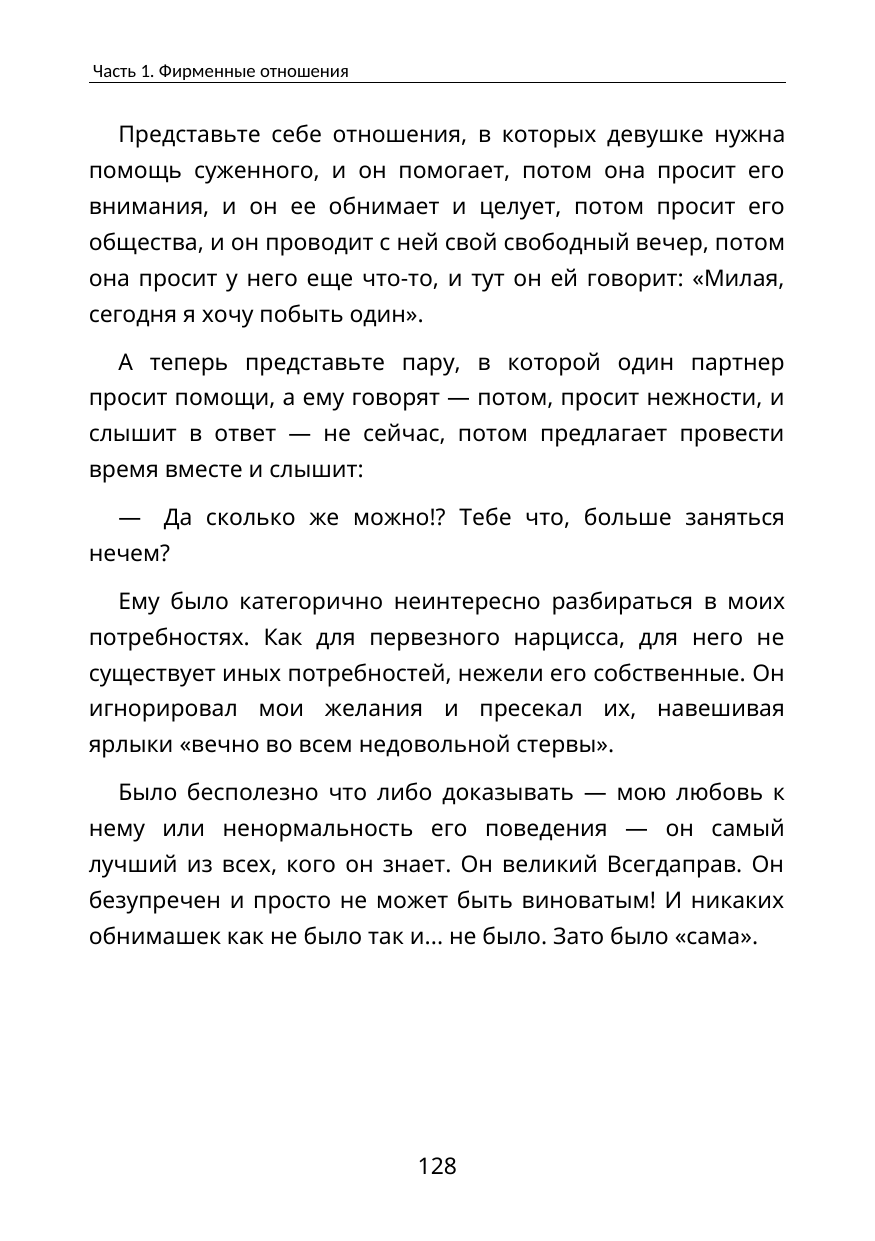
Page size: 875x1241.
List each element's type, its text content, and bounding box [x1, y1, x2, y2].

text А теперь представьте пару, в которой один партнер просит помощи, а ему говорят — потом, просит нежности, и слышит в ответ — не сейчас, потом предлагает провести время вместе и слышит: [88, 345, 786, 484]
text Было бесполезно что либо доказывать — мою любовь к нему или ненормальность его поведения — он самый лучший из всех, кого он знает. Он великий Всегдаправ. Он безупречен и просто не может быть виноватым! И никаких обнимашек как не было так и... не было. Зато было «сама». [88, 776, 786, 951]
list Да сколько же можно!? Тебе что, больше заняться нечем? [88, 501, 786, 568]
text Ему было категорично неинтересно разбираться в моих потребностях. Как для первезного нарцисса, для него не существует иных потребностей, нежели его собственные. Он игнорировал мои желания и пресекал их, навешивая ярлыки «вечно во всем недовольной стервы». [88, 584, 786, 759]
text Представьте себе отношения, в которых девушке нужна помощь суженного, и он помогает, потом она просит его внимания, и он ее обнимает и целует, потом просит его общества, и он проводит с ней свой свободный вечер, потом она просит у него еще что-то, и тут он ей говорит: «Милая, сегодня я хочу побыть один». [88, 118, 786, 329]
